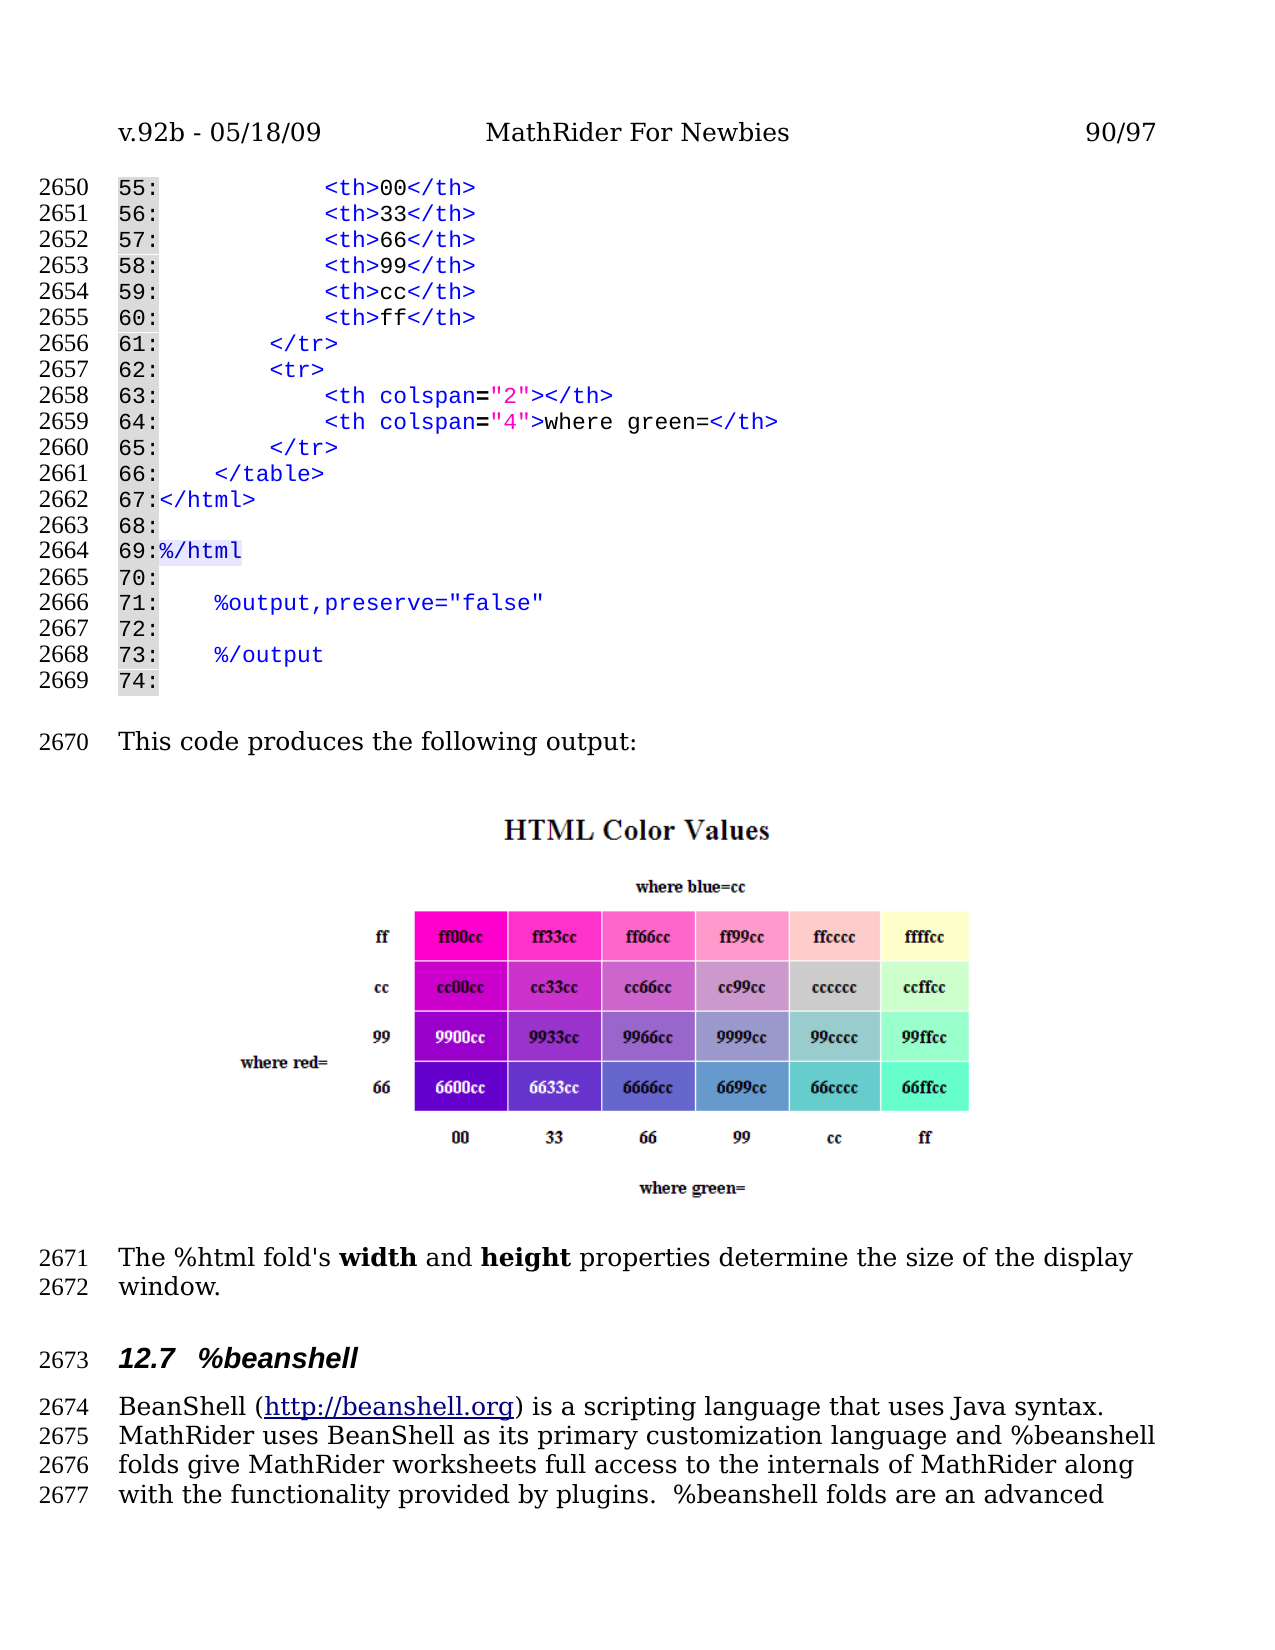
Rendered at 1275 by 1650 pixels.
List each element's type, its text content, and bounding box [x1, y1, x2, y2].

text 64: <th colspan="4">where green=</th> [118, 410, 1157, 436]
picture [216, 791, 1059, 1244]
text 57: <th>66</th> [118, 229, 1157, 254]
text 58: <th>99</th> [118, 254, 1157, 281]
subtitle %beanshell [118, 1341, 1157, 1374]
text 60: <th>ff</th> [118, 306, 1157, 332]
text 71: %output,preserve="false" [118, 592, 1157, 618]
text 62: <tr> [118, 358, 1157, 384]
text 73: %/output [118, 644, 1157, 669]
text 63: <th colspan="2"></th> [118, 384, 1157, 410]
text 67:</html> [118, 488, 1157, 514]
text 65: </tr> [118, 436, 1157, 462]
text 66: </table> [118, 462, 1157, 488]
text The %html fold's width and height properties determine the size of the display window. [118, 1244, 1157, 1302]
text This code produces the following output: [118, 727, 1157, 757]
text 72: [118, 618, 1157, 644]
text 59: <th>cc</th> [118, 281, 1157, 306]
text BeanShell (http://beanshell.org) is a scripting language that uses Java syntax. MathRider uses BeanShell as its primary customization language and %beanshell folds give MathRider worksheets full access to the internals of MathRider along with the functionality provided by plugins. %beanshell folds are an advanced [118, 1392, 1157, 1509]
text 56: <th>33</th> [118, 203, 1157, 229]
text 70: [118, 566, 1157, 592]
text 55: <th>00</th> [118, 177, 1157, 203]
text 69:%/html [118, 540, 1157, 566]
text 68: [118, 514, 1157, 540]
text 74: [118, 669, 1157, 696]
text 61: </tr> [118, 332, 1157, 358]
